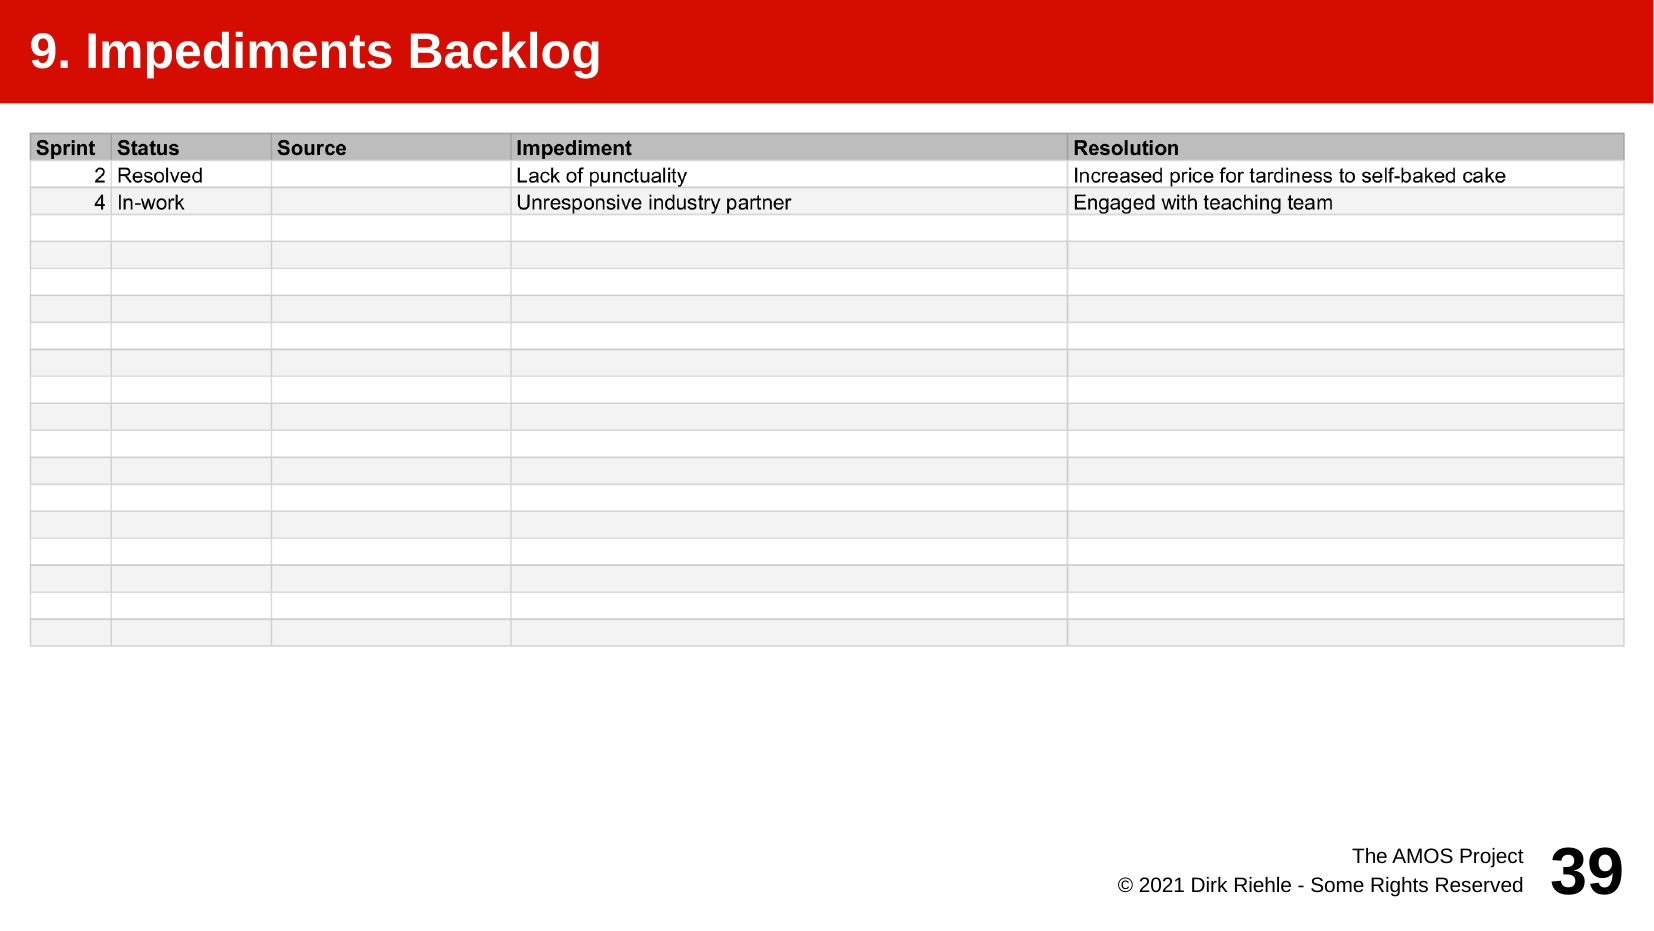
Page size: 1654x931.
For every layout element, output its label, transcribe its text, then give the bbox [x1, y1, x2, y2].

picture [29, 132, 1625, 647]
title 9. Impediments Backlog [0, 0, 1654, 104]
